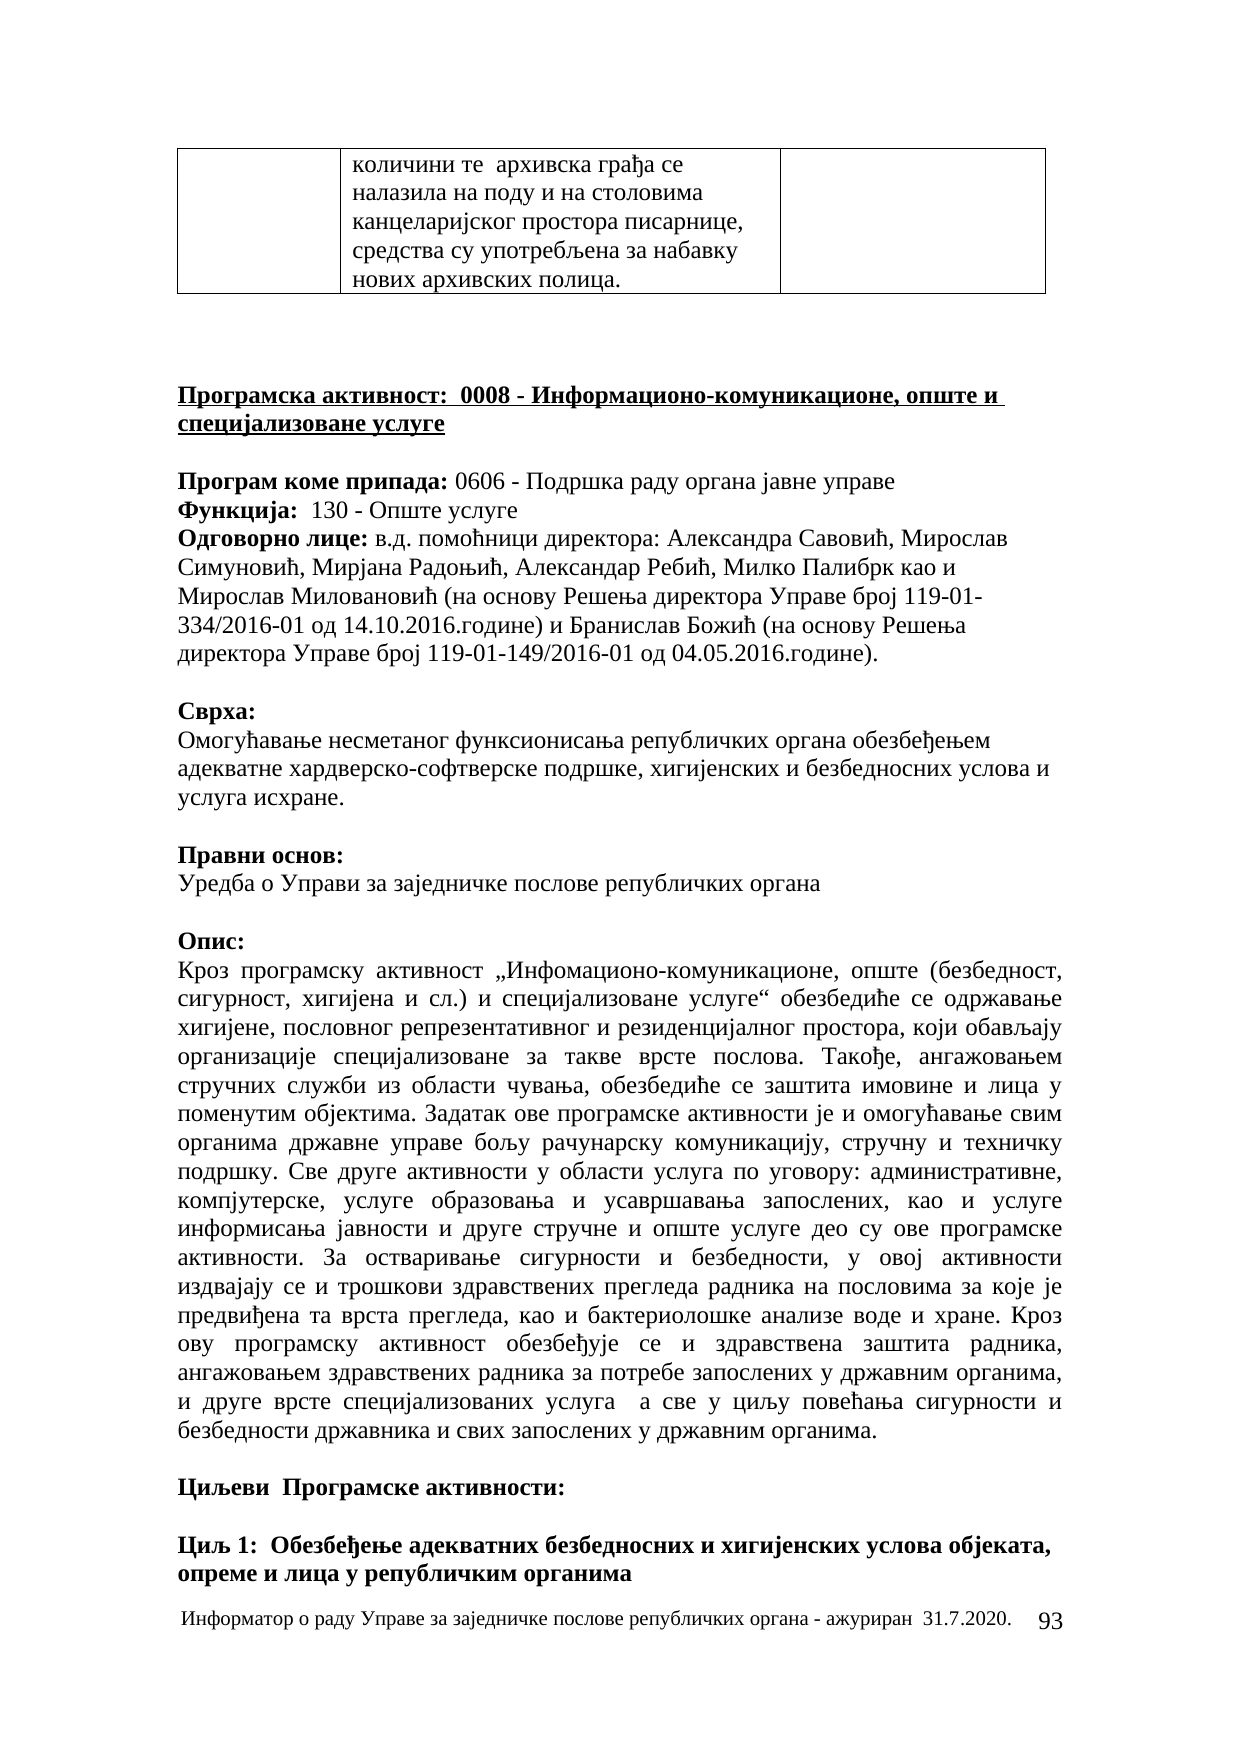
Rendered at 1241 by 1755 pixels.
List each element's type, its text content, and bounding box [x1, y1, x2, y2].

table_cell количини те архивска грађа се налазила на поду и на столовима канцеларијског простора писарнице, средства су употребљена за набавку нових архивских полица. [341, 149, 780, 292]
table_cell [178, 149, 340, 292]
text Сврха: Омогућавање несметаног функсионисања републичких органа обезбеђењем адекватне хардверско-софтверске подршке, хигијенских и безбедносних услова и услуга исхране. [177, 667, 1063, 811]
text Опис: [177, 926, 1063, 955]
table_cell [781, 149, 1045, 292]
text Програм коме припада: 0606 - Подршка раду органа јавне управе Функција: 130 - Опште услуге Одговорно лице: в.д. помоћници директора: Александра Савовић, Мирослав Симуновић, Мирјана Радоњић, Александар Ребић, Милко Палибрк као и Мирослав Миловановић (на основу Решења директора Управе број 119-01-334/2016-01 од 14.10.2016.године) и Бранислав Божић (на основу Решења директора Управе број 119-01-149/2016-01 од 04.05.2016.године). [177, 437, 1063, 667]
text Правни основ: Уредба о Управи за заједничке послове републичких органа [177, 811, 1063, 897]
text Програмска активност: 0008 - Информационо-комуникационе, опште и специјализоване услуге [177, 380, 1063, 437]
text Циљ 1: Обезбеђење адекватних безбедносних и хигијенских услова објеката, опреме и лица у републичким органима [177, 1530, 1063, 1587]
text Циљеви Програмске активности: [177, 1443, 1063, 1501]
text Кроз програмску активност „Инфомационо-комуникационе, опште (безбедност, сигурност, хигијена и сл.) и специјализоване услуге“ обезбедиће се одржавање хигијене, пословног репрезентативног и резиденцијалног простора, који обављају организације специјализоване за такве врсте послова. Такође, ангажовањем стручних служби из области чувања, обезбедиће се заштита имовине и лица у поменутим објектима. Задатак ове програмске активности је и омогућавање свим органима државне управе бољу рачунарску комуникацију, стручну и техничку подршку. Све друге активности у области услуга по уговору: административне, компјутерске, услуге образовања и усавршавања запослених, као и услуге информисања јавности и друге стручне и опште услуге део су ове програмске активности. За остваривање сигурности и безбедности, у овој активности издвајају се и трошкови здравствених прегледа радника на пословима за које је предвиђена та врста прегледа, као и бактериолошке анализе воде и хране. Кроз ову програмску активност обезбеђује се и здравствена заштита радника, ангажовањем здравствених радника за потребе запослених у државним органима, и друге врсте специјализованих услуга а све у циљу повећања сигурности и безбедности државника и свих запослених у државним органима. [177, 955, 1063, 1443]
